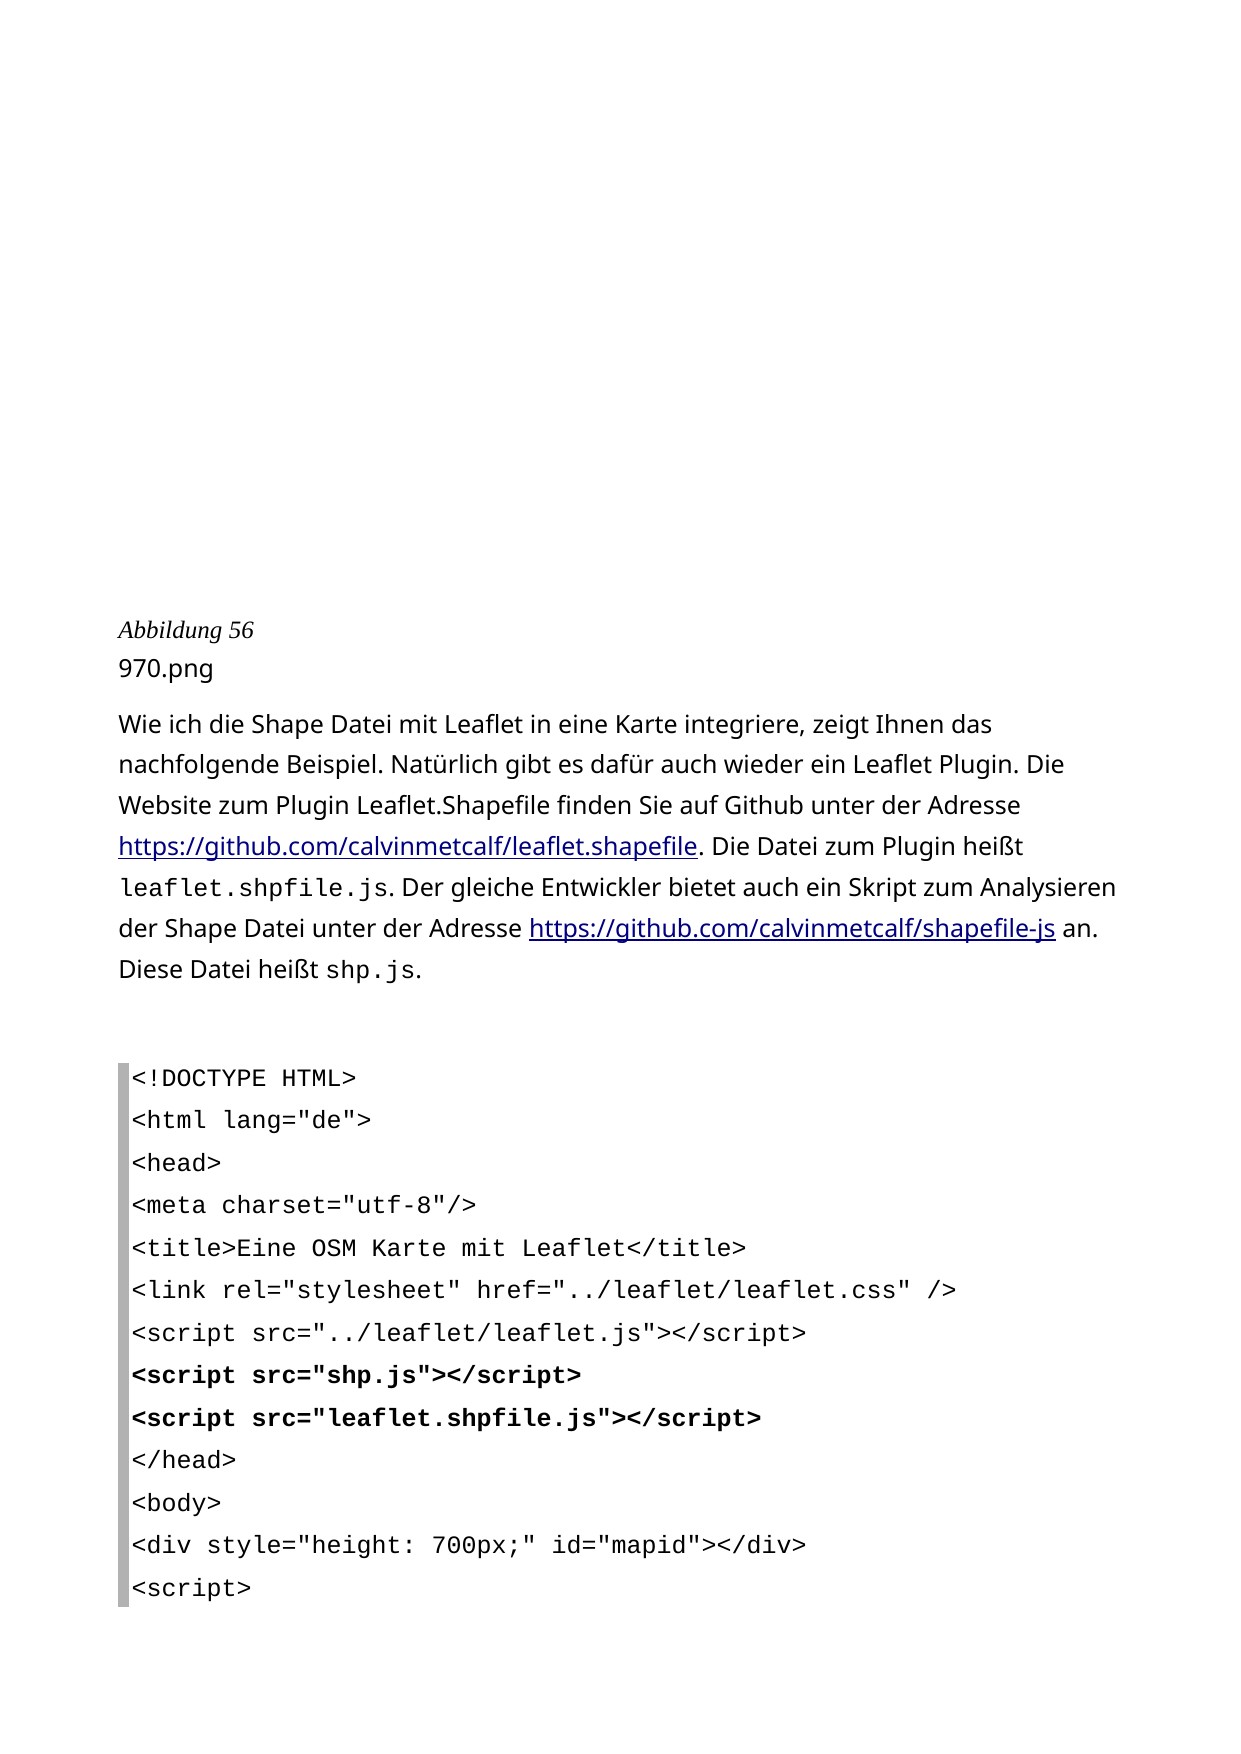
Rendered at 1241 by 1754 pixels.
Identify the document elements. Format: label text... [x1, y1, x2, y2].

text <script src="leaflet.shpfile.js"></script> [129, 1403, 1122, 1434]
text <title>Eine OSM Karte mit Leaflet</title> [129, 1233, 1122, 1264]
text <div style="height: 700px;" id="mapid"></div> [129, 1530, 1122, 1561]
text <meta charset="utf-8"/> [129, 1190, 1122, 1221]
text [118, 118, 1122, 131]
text <!DOCTYPE HTML> [129, 1063, 1122, 1094]
text <html lang="de"> [129, 1105, 1122, 1136]
text <script src="shp.js"></script> [129, 1360, 1122, 1391]
text Wie ich die Shape Datei mit Leaflet in eine Karte integriere, zeigt Ihnen das nachfolgende Beispiel. Natürlich gibt es dafür auch wieder ein Leaflet Plugin. Die Website zum Plugin Leaflet.Shapefile finden Sie auf Github unter der Adresse https://github.com/calvinmetcalf/leaflet.shapefile. Die Datei zum Plugin heißt leaflet.shpfile.js. Der gleiche Entwickler bietet auch ein Skript zum Analysieren der Shape Datei unter der Adresse https://github.com/calvinmetcalf/shapefile-js an. Diese Datei heißt shp.js. [118, 706, 1122, 986]
text <body> [129, 1488, 1122, 1519]
text <head> [129, 1148, 1122, 1179]
text <script src="../leaflet/leaflet.js"></script> [129, 1318, 1122, 1349]
text Abbildung 56 [118, 131, 1122, 644]
text <script> [129, 1573, 1122, 1607]
text </head> [129, 1445, 1122, 1476]
text 970.png [118, 644, 1122, 685]
text <link rel="stylesheet" href="../leaflet/leaflet.css" /> [129, 1275, 1122, 1306]
